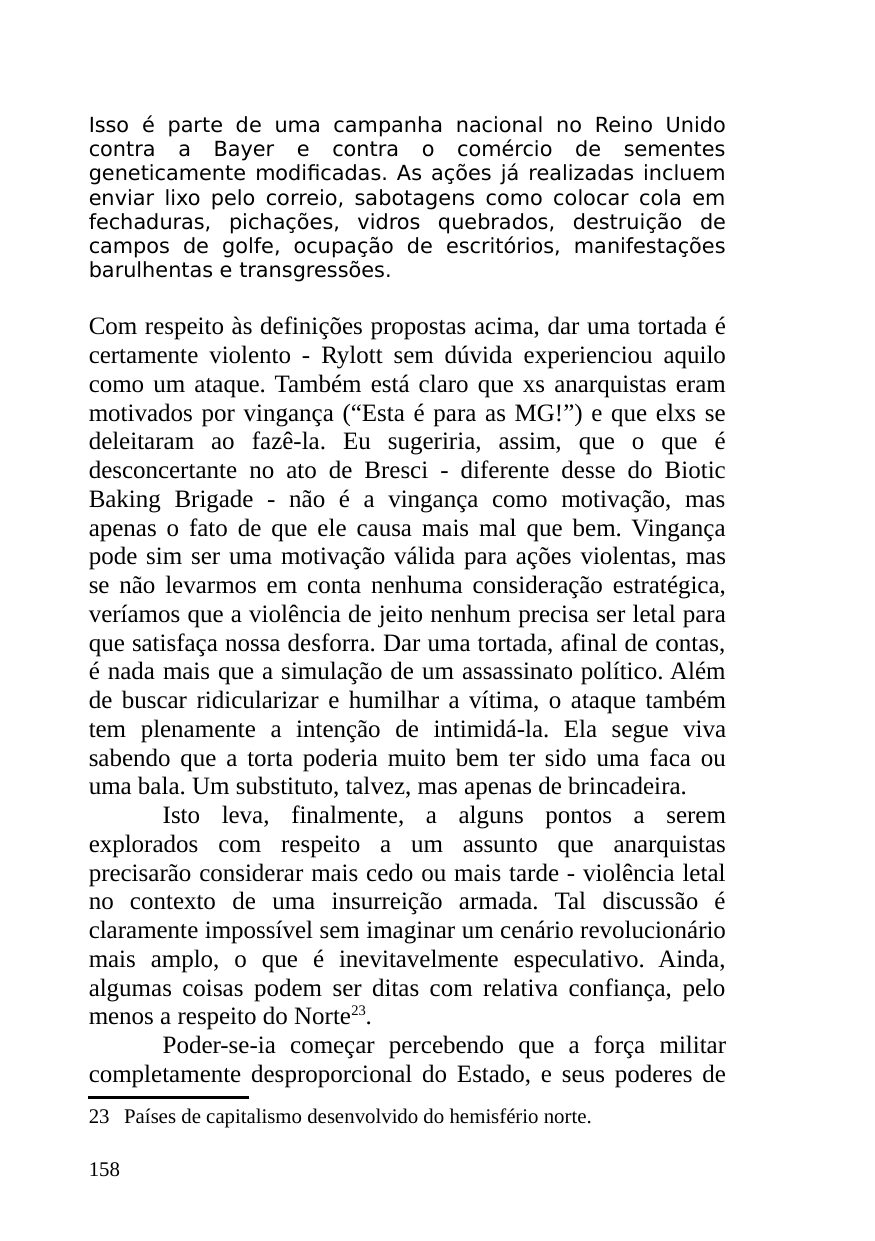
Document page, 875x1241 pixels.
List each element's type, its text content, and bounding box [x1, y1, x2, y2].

text Isto leva, finalmente, a alguns pontos a serem explorados com respeito a um assunto que anarquistas precisarão considerar mais cedo ou mais tarde - violência letal no contexto de uma insurreição armada. Tal discussão é claramente impossível sem imaginar um cenário revolucionário mais amplo, o que é inevitavelmente especulativo. Ainda, algumas coisas podem ser ditas com relativa confiança, pelo menos a respeito do Norte. [88, 800, 726, 1030]
text Isso é parte de uma campanha nacional no Reino Unido contra a Bayer e contra o comércio de sementes geneticamente modificadas. As ações já realizadas incluem enviar lixo pelo correio, sabotagens como colocar cola em fechaduras, pichações, vidros quebrados, destruição de campos de golfe, ocupação de escritórios, manifestações barulhentas e transgressões. [88, 113, 726, 283]
text Países de capitalismo desenvolvido do hemisfério norte. [88, 1103, 726, 1128]
text Poder-se-ia começar percebendo que a força militar completamente desproporcional do Estado, e seus poderes de [88, 1030, 726, 1088]
text Com respeito às definições propostas acima, dar uma tortada é certamente violento - Rylott sem dúvida experienciou aquilo como um ataque. Também está claro que xs anarquistas eram motivados por vingança (“Esta é para as MG!”) e que elxs se deleitaram ao fazê-la. Eu sugeriria, assim, que o que é desconcertante no ato de Bresci - diferente desse do Biotic Baking Brigade - não é a vingança como motivação, mas apenas o fato de que ele causa mais mal que bem. Vingança pode sim ser uma motivação válida para ações violentas, mas se não levarmos em conta nenhuma consideração estratégica, veríamos que a violência de jeito nenhum precisa ser letal para que satisfaça nossa desforra. Dar uma tortada, afinal de contas, é nada mais que a simulação de um assassinato político. Além de buscar ridicularizar e humilhar a vítima, o ataque também tem plenamente a intenção de intimidá-la. Ela segue viva sabendo que a torta poderia muito bem ter sido uma faca ou uma bala. Um substituto, talvez, mas apenas de brincadeira. [88, 311, 726, 800]
